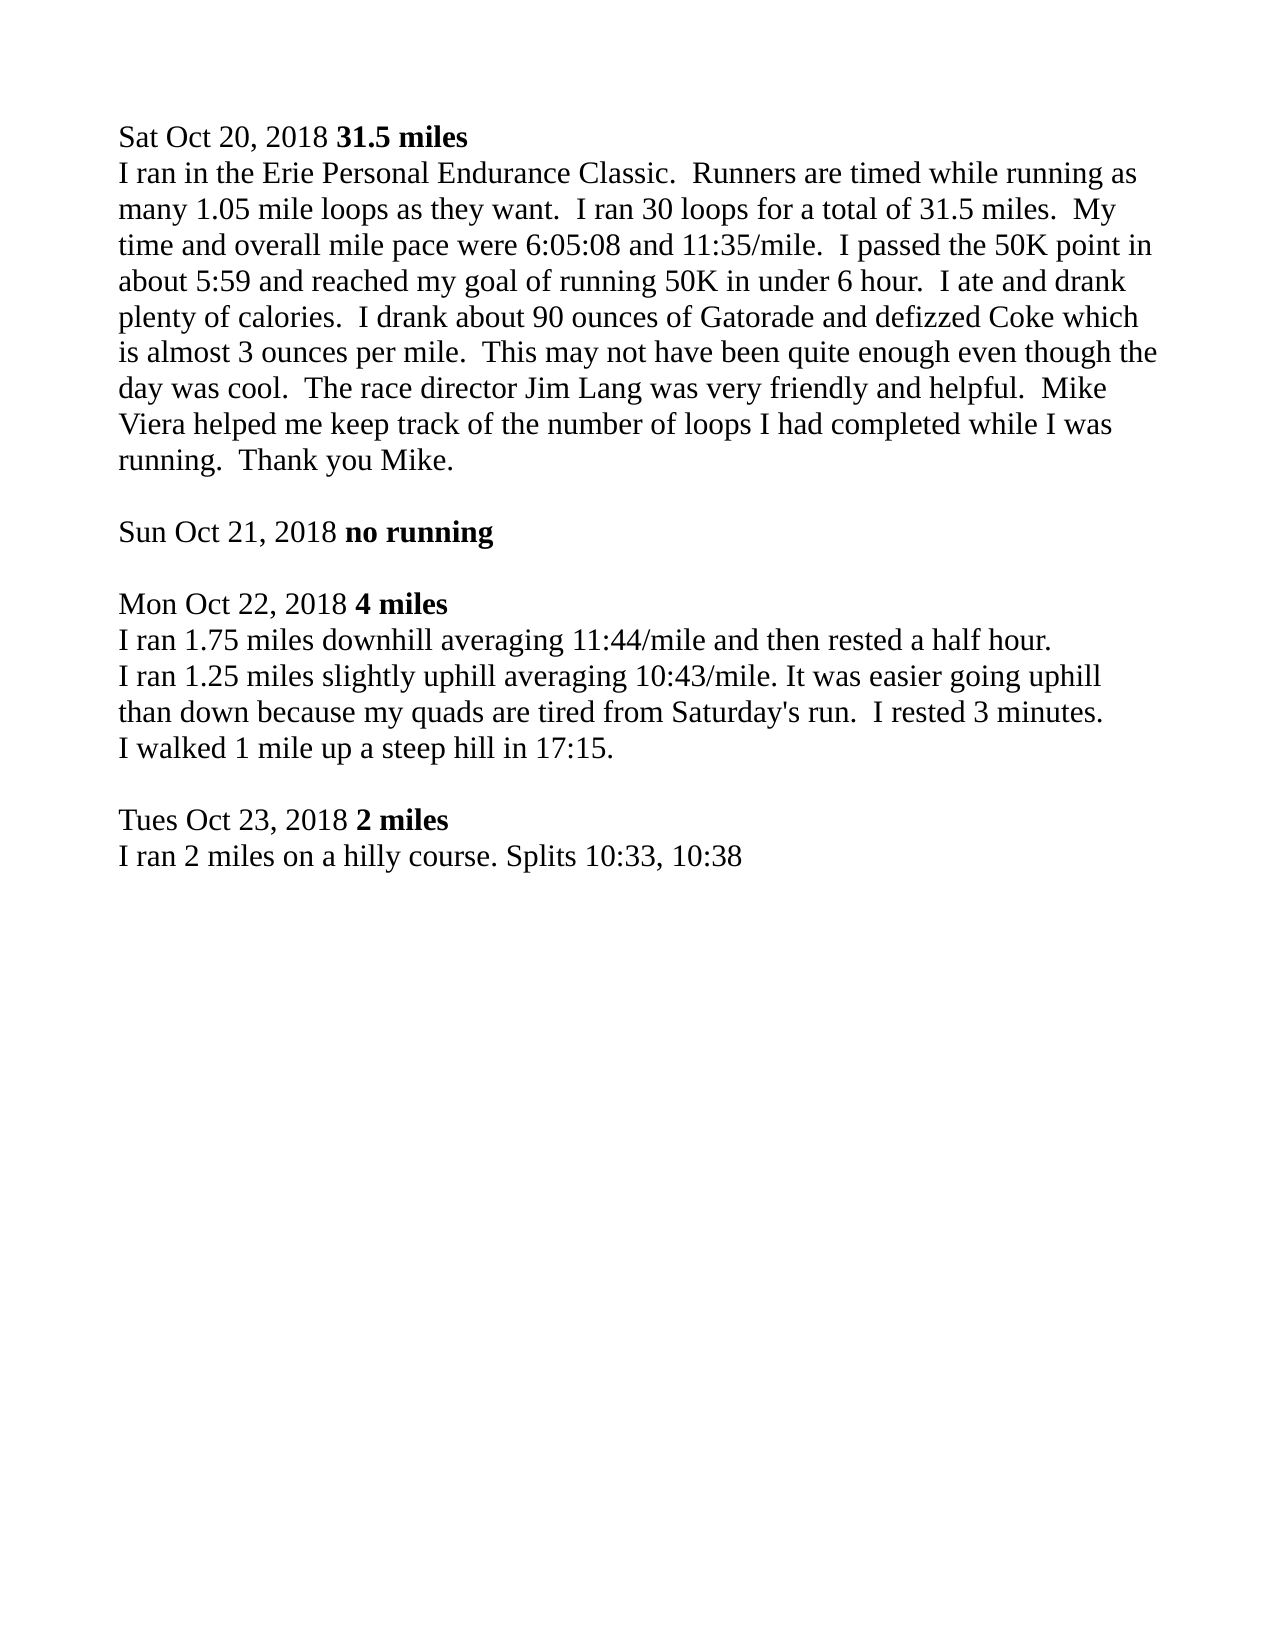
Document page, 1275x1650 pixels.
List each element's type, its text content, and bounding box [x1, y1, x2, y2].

text I ran 1.75 miles downhill averaging 11:44/mile and then rested a half hour. [118, 621, 1161, 657]
text I walked 1 mile up a steep hill in 17:15. [118, 729, 1161, 765]
text Mon Oct 22, 2018 4 miles [118, 585, 1161, 621]
text Sun Oct 21, 2018 no running [118, 513, 1161, 549]
text I ran 1.25 miles slightly uphill averaging 10:43/mile. It was easier going uphill than down because my quads are tired from Saturday's run. I rested 3 minutes. [118, 657, 1161, 729]
text Sat Oct 20, 2018 31.5 miles [118, 118, 1161, 154]
text I ran 2 miles on a hilly course. Splits 10:33, 10:38 [118, 837, 1161, 873]
text I ran in the Erie Personal Endurance Classic. Runners are timed while running as many 1.05 mile loops as they want. I ran 30 loops for a total of 31.5 miles. My time and overall mile pace were 6:05:08 and 11:35/mile. I passed the 50K point in about 5:59 and reached my goal of running 50K in under 6 hour. I ate and drank plenty of calories. I drank about 90 ounces of Gatorade and defizzed Coke which is almost 3 ounces per mile. This may not have been quite enough even though the day was cool. The race director Jim Lang was very friendly and helpful. Mike Viera helped me keep track of the number of loops I had completed while I was running. Thank you Mike. [118, 154, 1161, 477]
text Tues Oct 23, 2018 2 miles [118, 801, 1161, 837]
